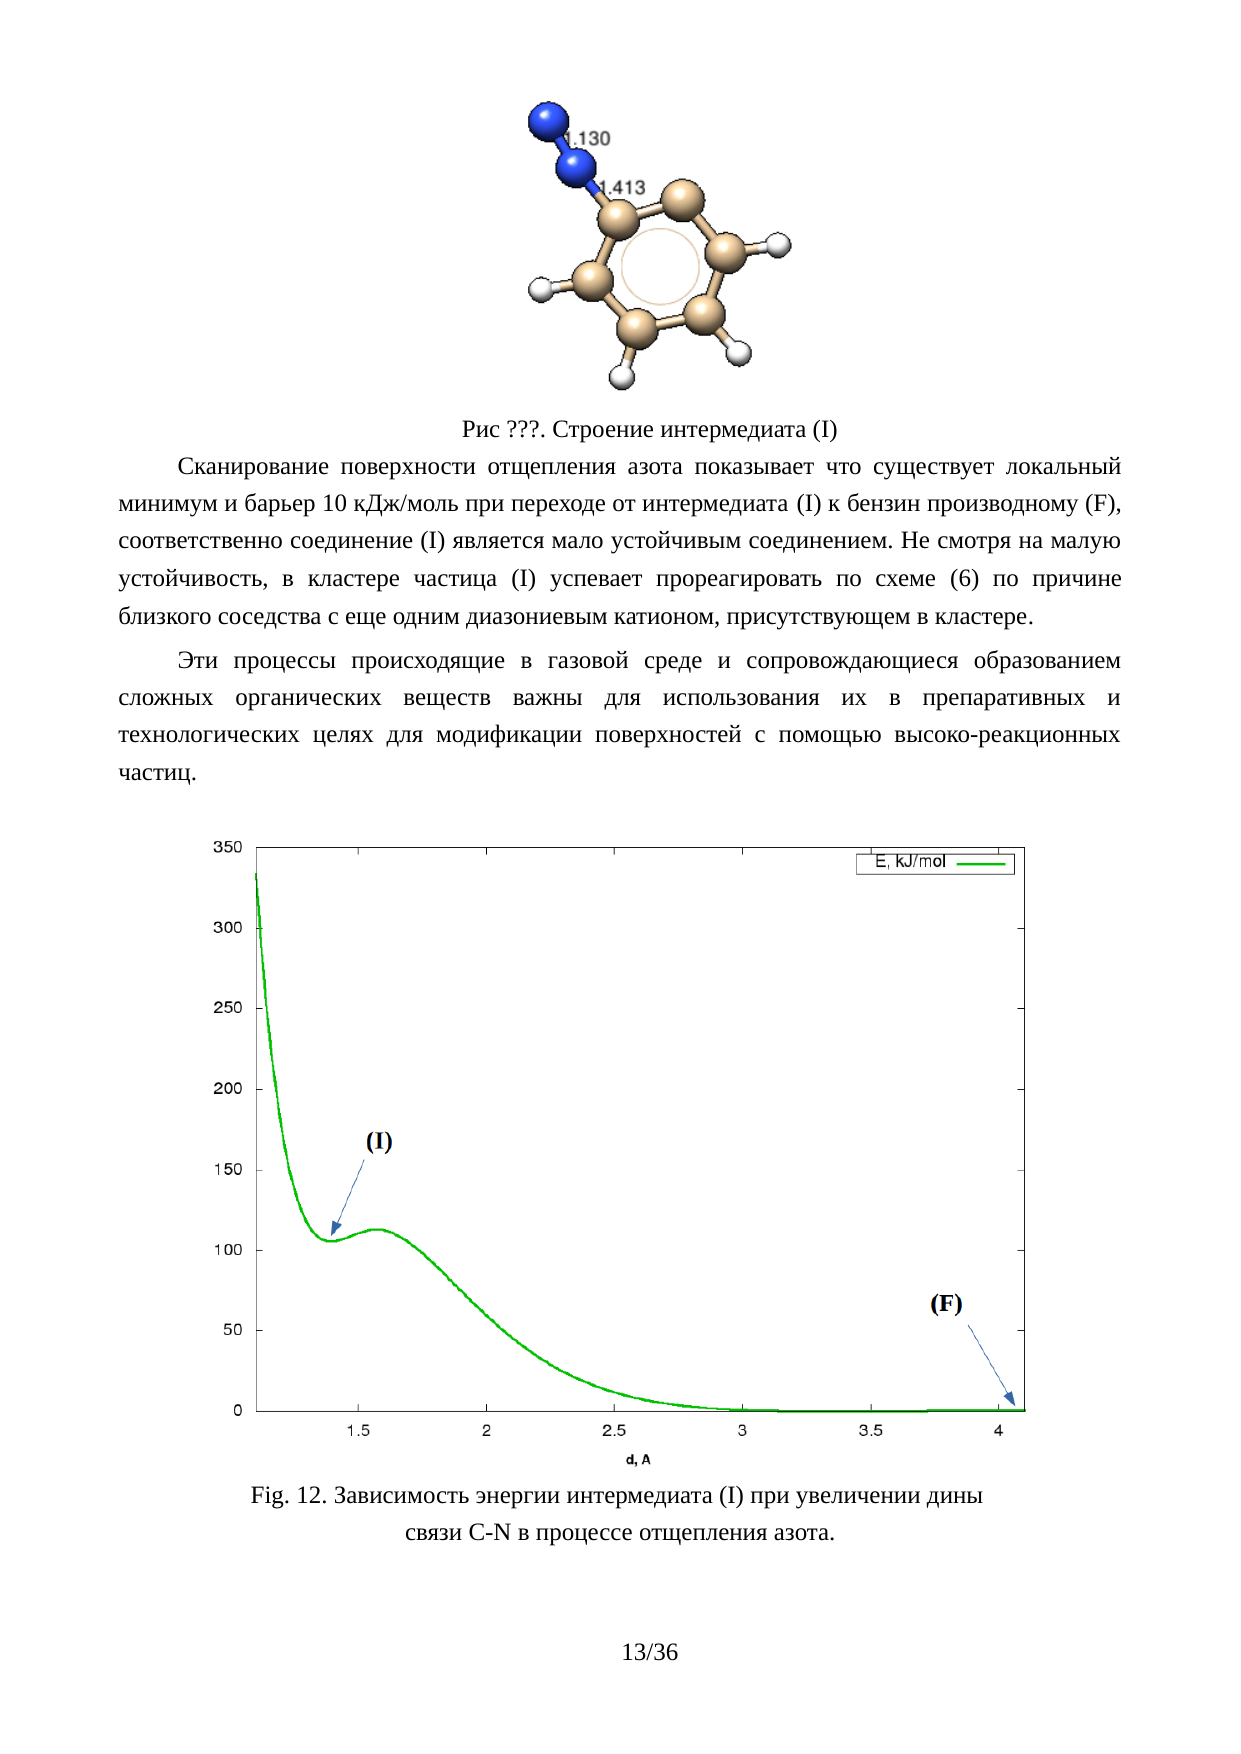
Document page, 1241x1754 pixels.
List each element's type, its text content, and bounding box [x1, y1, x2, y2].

picture [203, 831, 1037, 1472]
picture [491, 88, 809, 406]
text Fig. 12. Зависимость энергии интермедиата (I) при увеличении дины [118, 1480, 1122, 1509]
text Рис ???. Строение интермедиата (I) [118, 414, 1122, 442]
text Сканирование поверхности отщепления азота показывает что существует локальный минимум и барьер 10 кДж/моль при переходе от интермедиата (I) к бензин производному (F), соответственно соединение (I) является мало устойчивым соединением. Не смотря на малую устойчивость, в кластере частица (I) успевает прореагировать по схеме (6) по причине близкого соседства с еще одним диазониевым катионом, присутствующем в кластере﻿. [118, 451, 1122, 635]
text Эти процессы происходящие в газовой среде и сопровождающиеся образованием сложных органических веществ важны для использования их в препаративных и технологических целях для модификации поверхностей с помощью высоко-реакционных частиц. [118, 645, 1122, 786]
text связи C-N в процессе отщепления азота. [118, 1517, 1122, 1546]
